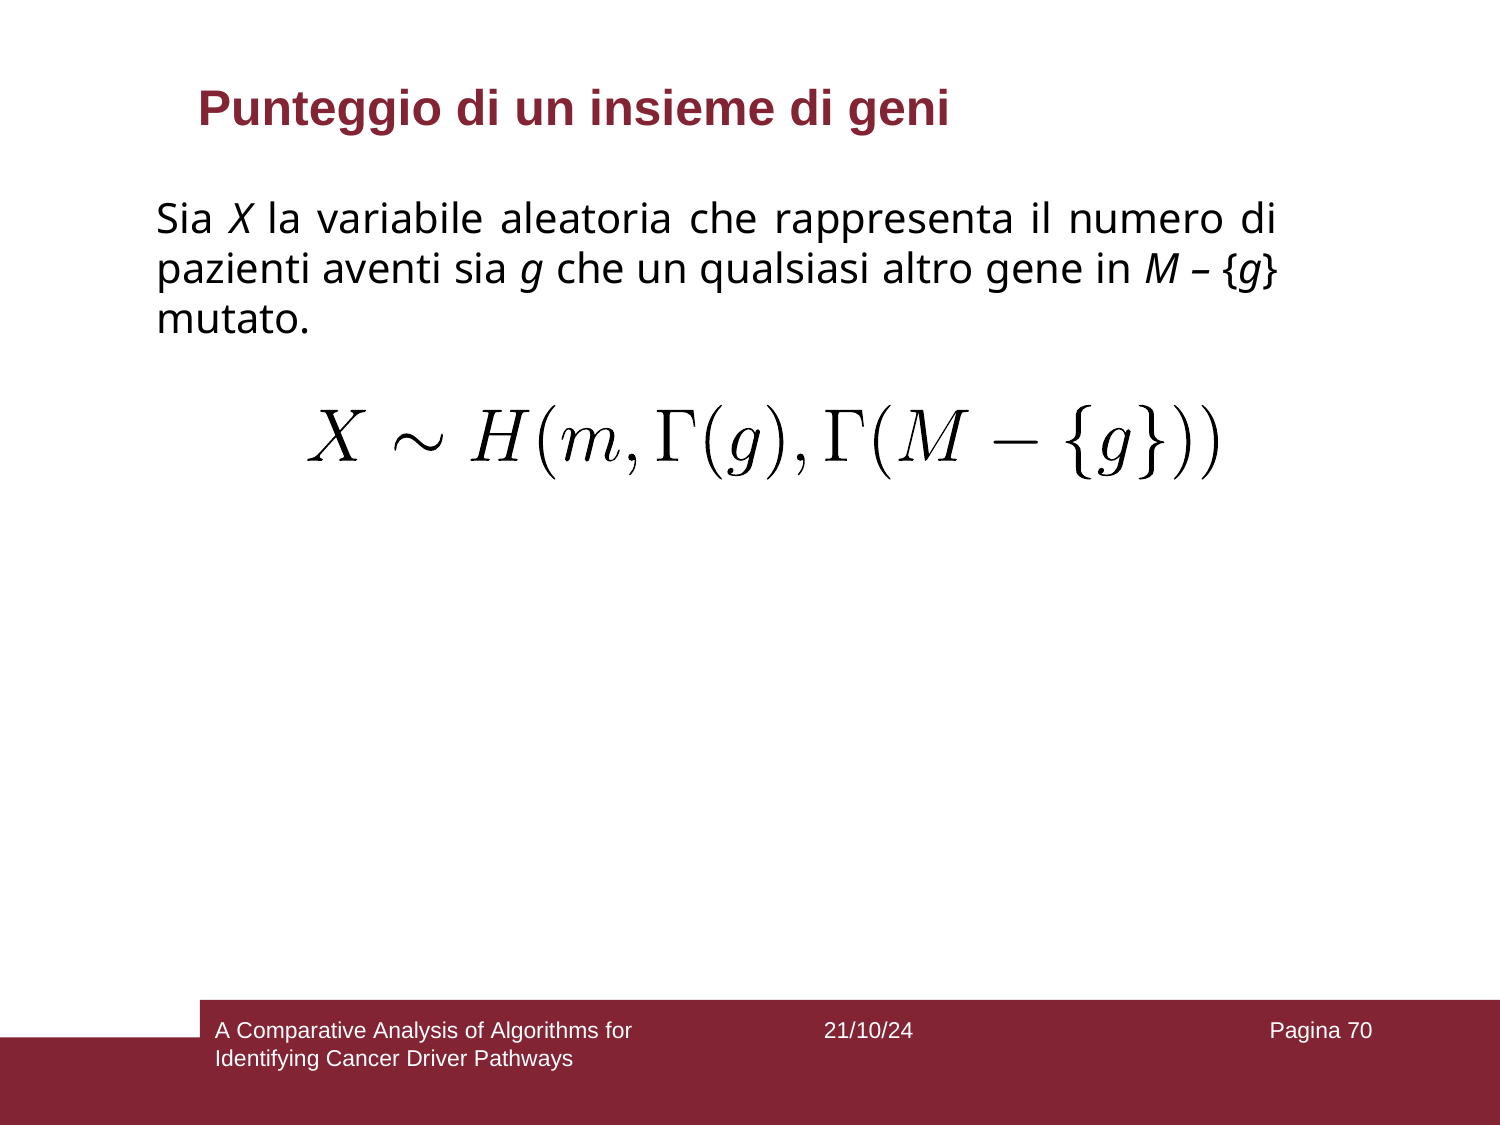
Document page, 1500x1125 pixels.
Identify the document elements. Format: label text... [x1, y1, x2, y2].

text_box Sia X la variabile aleatoria che rappresenta il numero di pazienti aventi sia g che un qualsiasi altro gene in M – {g} mutato. [141, 184, 1376, 350]
text_box Pagina <numero> [1074, 1008, 1388, 1084]
text_box A Comparative Analysis of Algorithms for Identifying Cancer Driver Pathways [199, 1008, 676, 1084]
picture [307, 404, 1219, 480]
text_box 21/10/24 [712, 1008, 1026, 1084]
title Punteggio di un insieme di geni [183, 67, 1400, 150]
